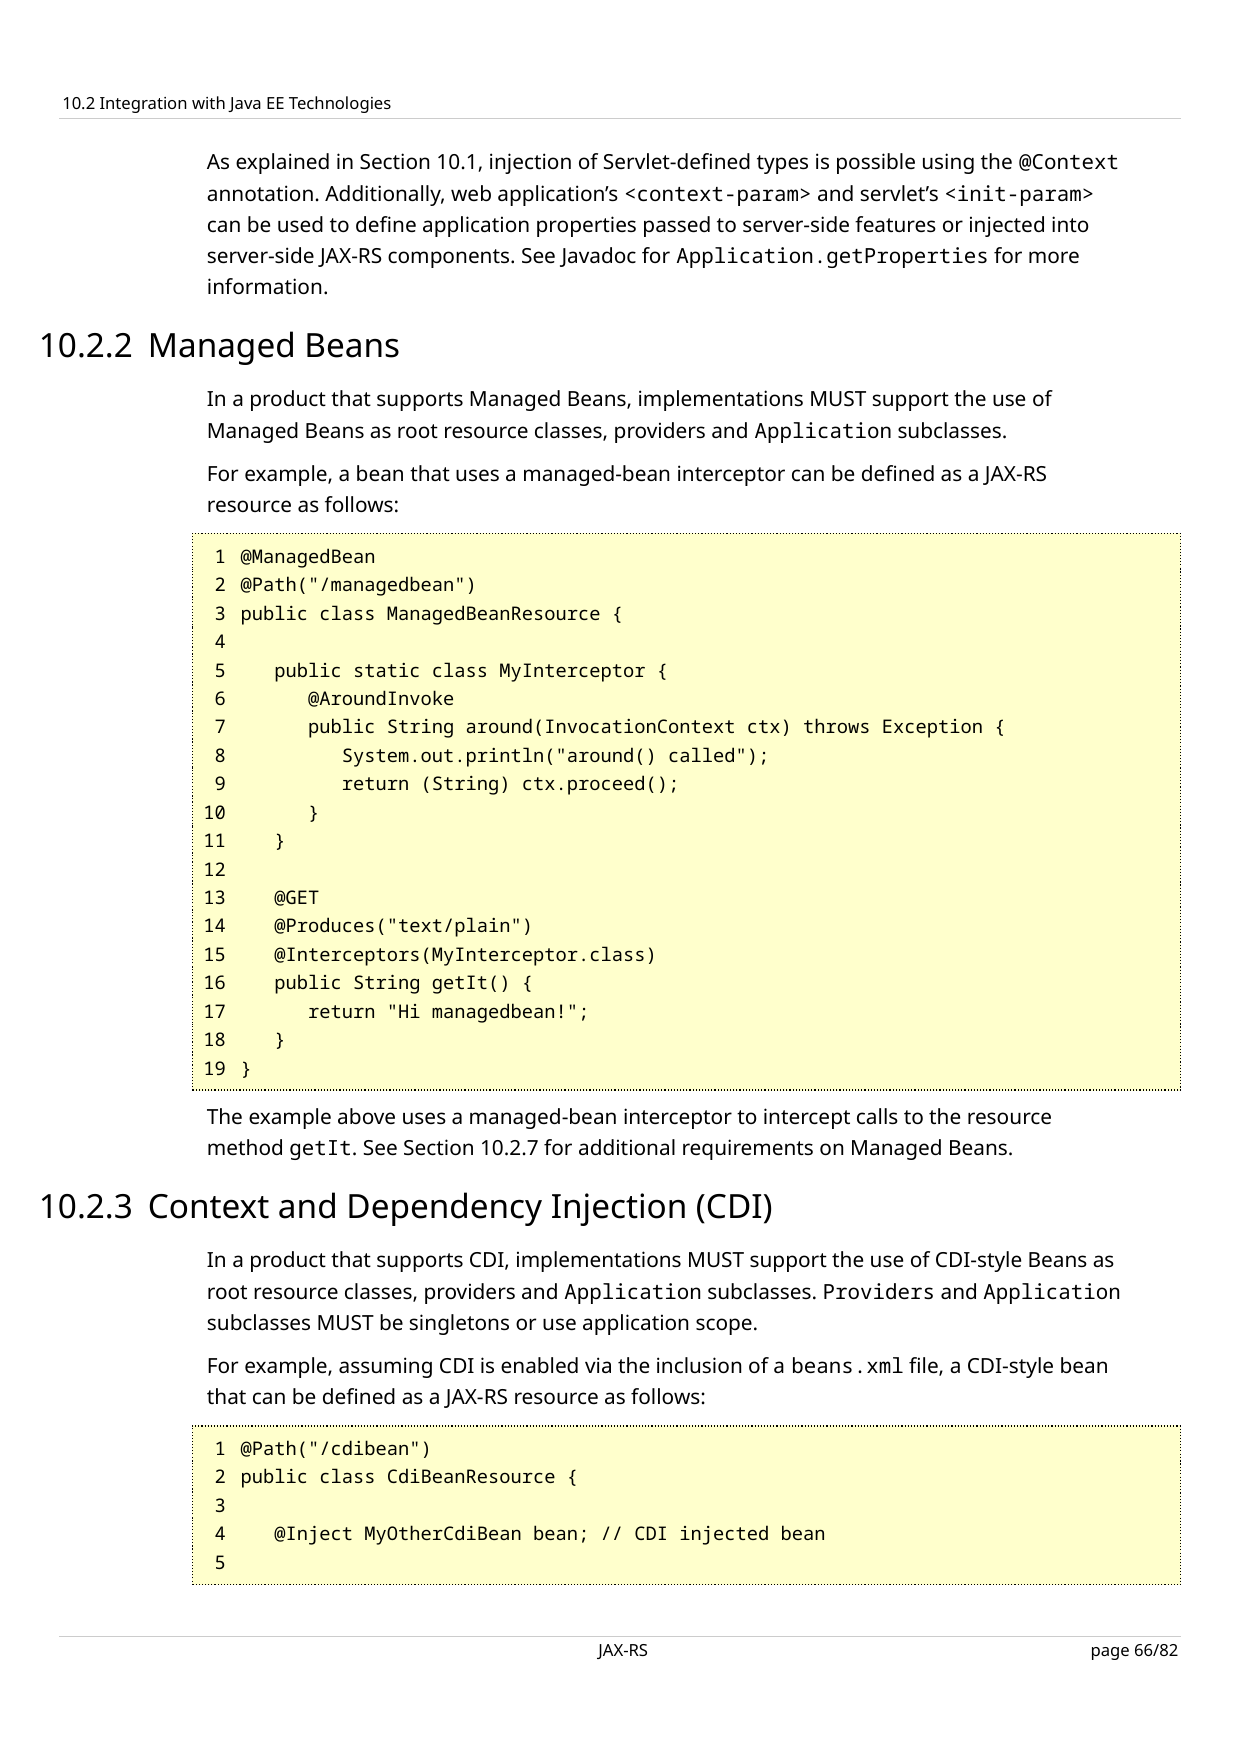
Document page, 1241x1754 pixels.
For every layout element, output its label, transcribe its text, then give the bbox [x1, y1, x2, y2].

list public static class MyInterceptor { [192, 647, 1181, 675]
text The example above uses a managed-bean interceptor to intercept calls to the resource method getIt. See Section 10.2.7 for additional requirements on Managed Beans. [207, 1102, 1122, 1162]
text For example, a bean that uses a managed-bean interceptor can be defined as a JAX-RS resource as follows: [207, 459, 1122, 518]
list return "Hi managedbean!"; [192, 988, 1181, 1017]
list public class CdiBeanResource { [192, 1454, 1181, 1482]
list @GET [192, 874, 1181, 903]
text As explained in Section 10.1, injection of Servlet-defined types is possible using the @Context annotation. Additionally, web application’s <context-param> and servlet’s <init-param> can be used to define application properties passed to server-side features or injected into server-side JAX-RS components. See Javadoc for Application.getProperties for more information. [207, 147, 1122, 301]
subtitle Context and Dependency Injection (CDI) [133, 1182, 1181, 1228]
list @Path("/cdibean") [192, 1425, 1181, 1454]
list } [192, 789, 1181, 817]
list System.out.println("around() called"); [192, 732, 1181, 761]
list public String around(InvocationContext ctx) throws Exception { [192, 704, 1181, 732]
list } [192, 1045, 1181, 1091]
list } [192, 1017, 1181, 1045]
list @Path("/managedbean") [192, 562, 1181, 590]
list public class ManagedBeanResource { [192, 590, 1181, 618]
text For example, assuming CDI is enabled via the inclusion of a beans.xml file, a CDI-style bean that can be defined as a JAX-RS resource as follows: [207, 1351, 1122, 1411]
list @Interceptors(MyInterceptor.class) [192, 931, 1181, 960]
list return (String) ctx.proceed(); [192, 761, 1181, 789]
list } [192, 817, 1181, 846]
list public String getIt() { [192, 960, 1181, 988]
text In a product that supports Managed Beans, implementations MUST support the use of Managed Beans as root resource classes, providers and Application subclasses. [207, 384, 1122, 444]
subtitle Managed Beans [133, 321, 1181, 367]
list @Produces("text/plain") [192, 903, 1181, 931]
list @ManagedBean [192, 533, 1181, 562]
text In a product that supports CDI, implementations MUST support the use of CDI-style Beans as root resource classes, providers and Application subclasses. Providers and Application subclasses MUST be singletons or use application scope. [207, 1246, 1122, 1337]
list @AroundInvoke [192, 675, 1181, 704]
list @Inject MyOtherCdiBean bean; // CDI injected bean [192, 1511, 1181, 1539]
